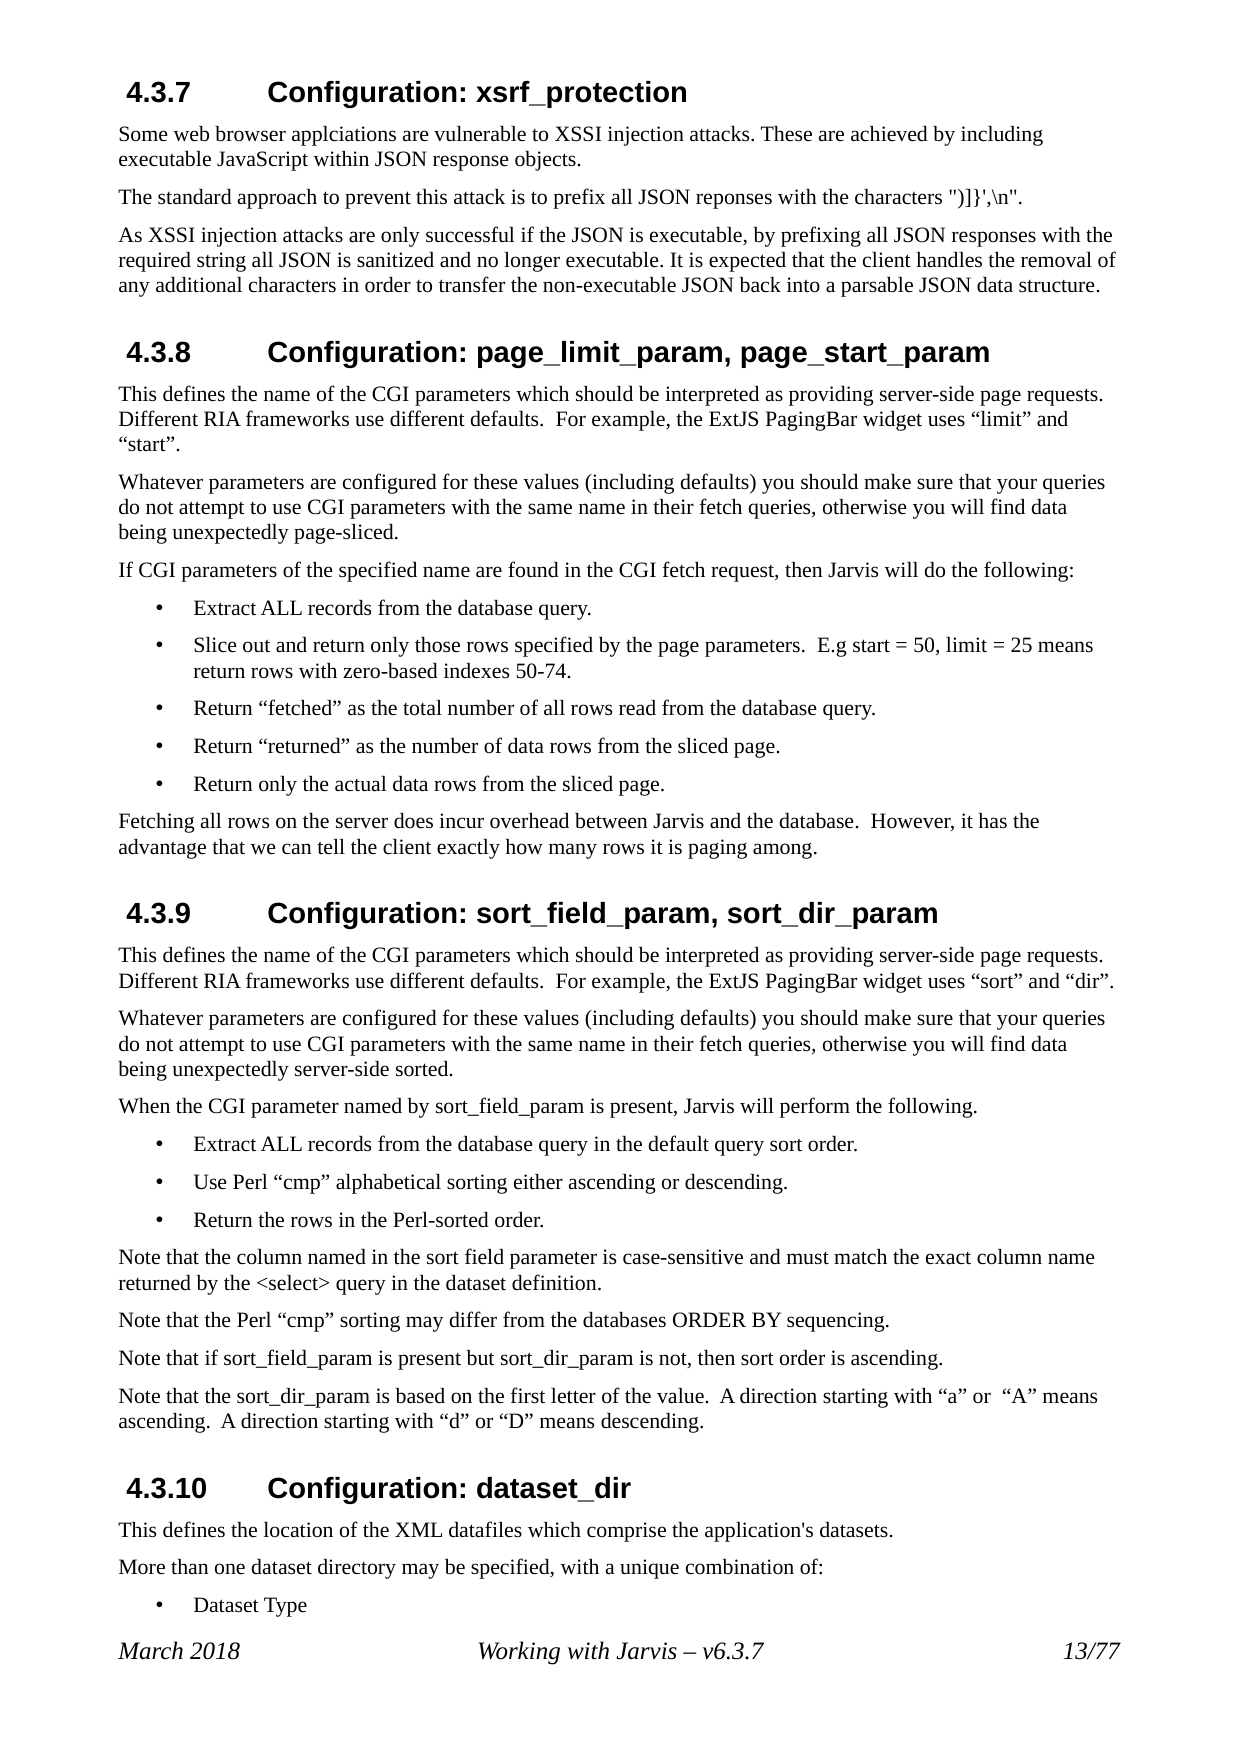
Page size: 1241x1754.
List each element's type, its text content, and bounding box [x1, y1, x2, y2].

text Whatever parameters are configured for these values (including defaults) you should make sure that your queries do not attempt to use CGI parameters with the same name in their fetch queries, otherwise you will find data being unexpectedly server-side sorted. [118, 1005, 1122, 1081]
list Return only the actual data rows from the sliced page. [156, 771, 1122, 796]
text Note that the sort_dir_param is based on the first letter of the value. A direction starting with “a” or “A” means ascending. A direction starting with “d” or “D” means descending. [118, 1383, 1122, 1433]
text Whatever parameters are configured for these values (including defaults) you should make sure that your queries do not attempt to use CGI parameters with the same name in their fetch queries, otherwise you will find data being unexpectedly page-sliced. [118, 469, 1122, 544]
subtitle Configuration: dataset_dir [118, 1471, 1122, 1504]
text Note that if sort_field_param is present but sort_dir_param is not, then sort order is ascending. [118, 1345, 1122, 1370]
text This defines the location of the XML datafiles which comprise the application's datasets. [118, 1517, 1122, 1542]
subtitle Configuration: xsrf_protection [118, 75, 1122, 108]
list Return the rows in the Perl-sorted order. [156, 1207, 1122, 1232]
text More than one dataset directory may be specified, with a unique combination of: [118, 1554, 1122, 1579]
list Return “returned” as the number of data rows from the sliced page. [156, 733, 1122, 758]
subtitle Configuration: page_limit_param, page_start_param [118, 335, 1122, 368]
text The standard approach to prevent this attack is to prefix all JSON reponses with the characters ")]}',\n". [118, 184, 1122, 209]
list Return “fetched” as the total number of all rows read from the database query. [156, 695, 1122, 721]
text Fetching all rows on the server does incur overhead between Jarvis and the database. However, it has the advantage that we can tell the client exactly how many rows it is paging among. [118, 808, 1122, 859]
text Note that the column named in the sort field parameter is case-sensitive and must match the exact column name returned by the <select> query in the dataset definition. [118, 1244, 1122, 1295]
text Note that the Perl “cmp” sorting may differ from the databases ORDER BY sequencing. [118, 1307, 1122, 1332]
text As XSSI injection attacks are only successful if the JSON is executable, by prefixing all JSON responses with the required string all JSON is sanitized and no longer executable. It is expected that the client handles the removal of any additional characters in order to transfer the non-executable JSON back into a parsable JSON data structure. [118, 222, 1122, 297]
text Some web browser applciations are vulnerable to XSSI injection attacks. These are achieved by including executable JavaScript within JSON response objects. [118, 121, 1122, 171]
text This defines the name of the CGI parameters which should be interpreted as providing server-side page requests. Different RIA frameworks use different defaults. For example, the ExtJS PagingBar widget uses “sort” and “dir”. [118, 942, 1122, 993]
list Slice out and return only those rows specified by the page parameters. E.g start = 50, limit = 25 means return rows with zero-based indexes 50-74. [156, 632, 1122, 683]
list Use Perl “cmp” alphabetical sorting either ascending or descending. [156, 1169, 1122, 1194]
text If CGI parameters of the specified name are found in the CGI fetch request, then Jarvis will do the following: [118, 557, 1122, 582]
list Dataset Type [156, 1592, 1122, 1617]
text When the CGI parameter named by sort_field_param is present, Jarvis will perform the following. [118, 1093, 1122, 1119]
list Extract ALL records from the database query. [156, 595, 1122, 620]
text This defines the name of the CGI parameters which should be interpreted as providing server-side page requests. Different RIA frameworks use different defaults. For example, the ExtJS PagingBar widget uses “limit” and “start”. [118, 381, 1122, 456]
list Extract ALL records from the database query in the default query sort order. [156, 1131, 1122, 1156]
subtitle Configuration: sort_field_param, sort_dir_param [118, 896, 1122, 930]
